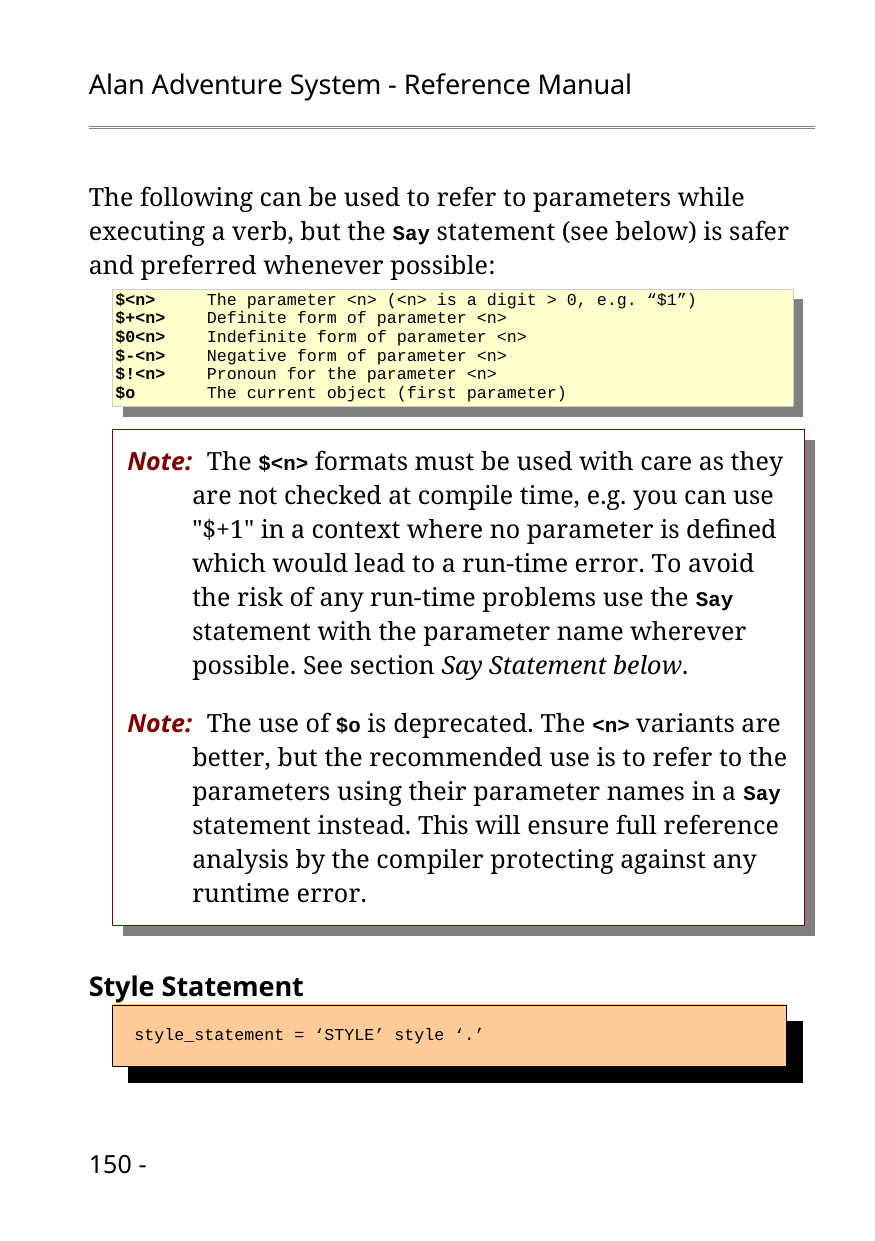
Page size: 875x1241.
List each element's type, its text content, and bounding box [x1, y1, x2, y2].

subtitle Style Statement [88, 967, 815, 1004]
text $<n> The parameter <n> (<n> is a digit > 0, e.g. “$1”) [113, 290, 793, 307]
text $!<n> Pronoun for the parameter <n> [113, 363, 793, 381]
text $+<n> Definite form of parameter <n> [113, 307, 793, 326]
text style_statement = ‘STYLE’ style ‘.’ [113, 1006, 786, 1066]
list The $<n> formats must be used with care as they are not checked at compile time, e.g. you can use "$+1" in a context where no parameter is defined which would lead to a run-time error. To avoid the risk of any run-time problems use the Say statement with the parameter name wherever possible. See section Say Statement below. [113, 430, 804, 682]
text $0<n> Indefinite form of parameter <n> [113, 326, 793, 344]
text $-<n> Negative form of parameter <n> [113, 344, 793, 363]
text $o The current object (first parameter) [113, 381, 793, 406]
list The use of $o is deprecated. The <n> variants are better, but the recommended use is to refer to the parameters using their parameter names in a Say statement instead. This will ensure full reference analysis by the compiler protecting against any runtime error. [113, 692, 804, 925]
text The following can be used to refer to parameters while executing a verb, but the Say statement (see below) is safer and preferred whenever possible: [88, 180, 815, 282]
